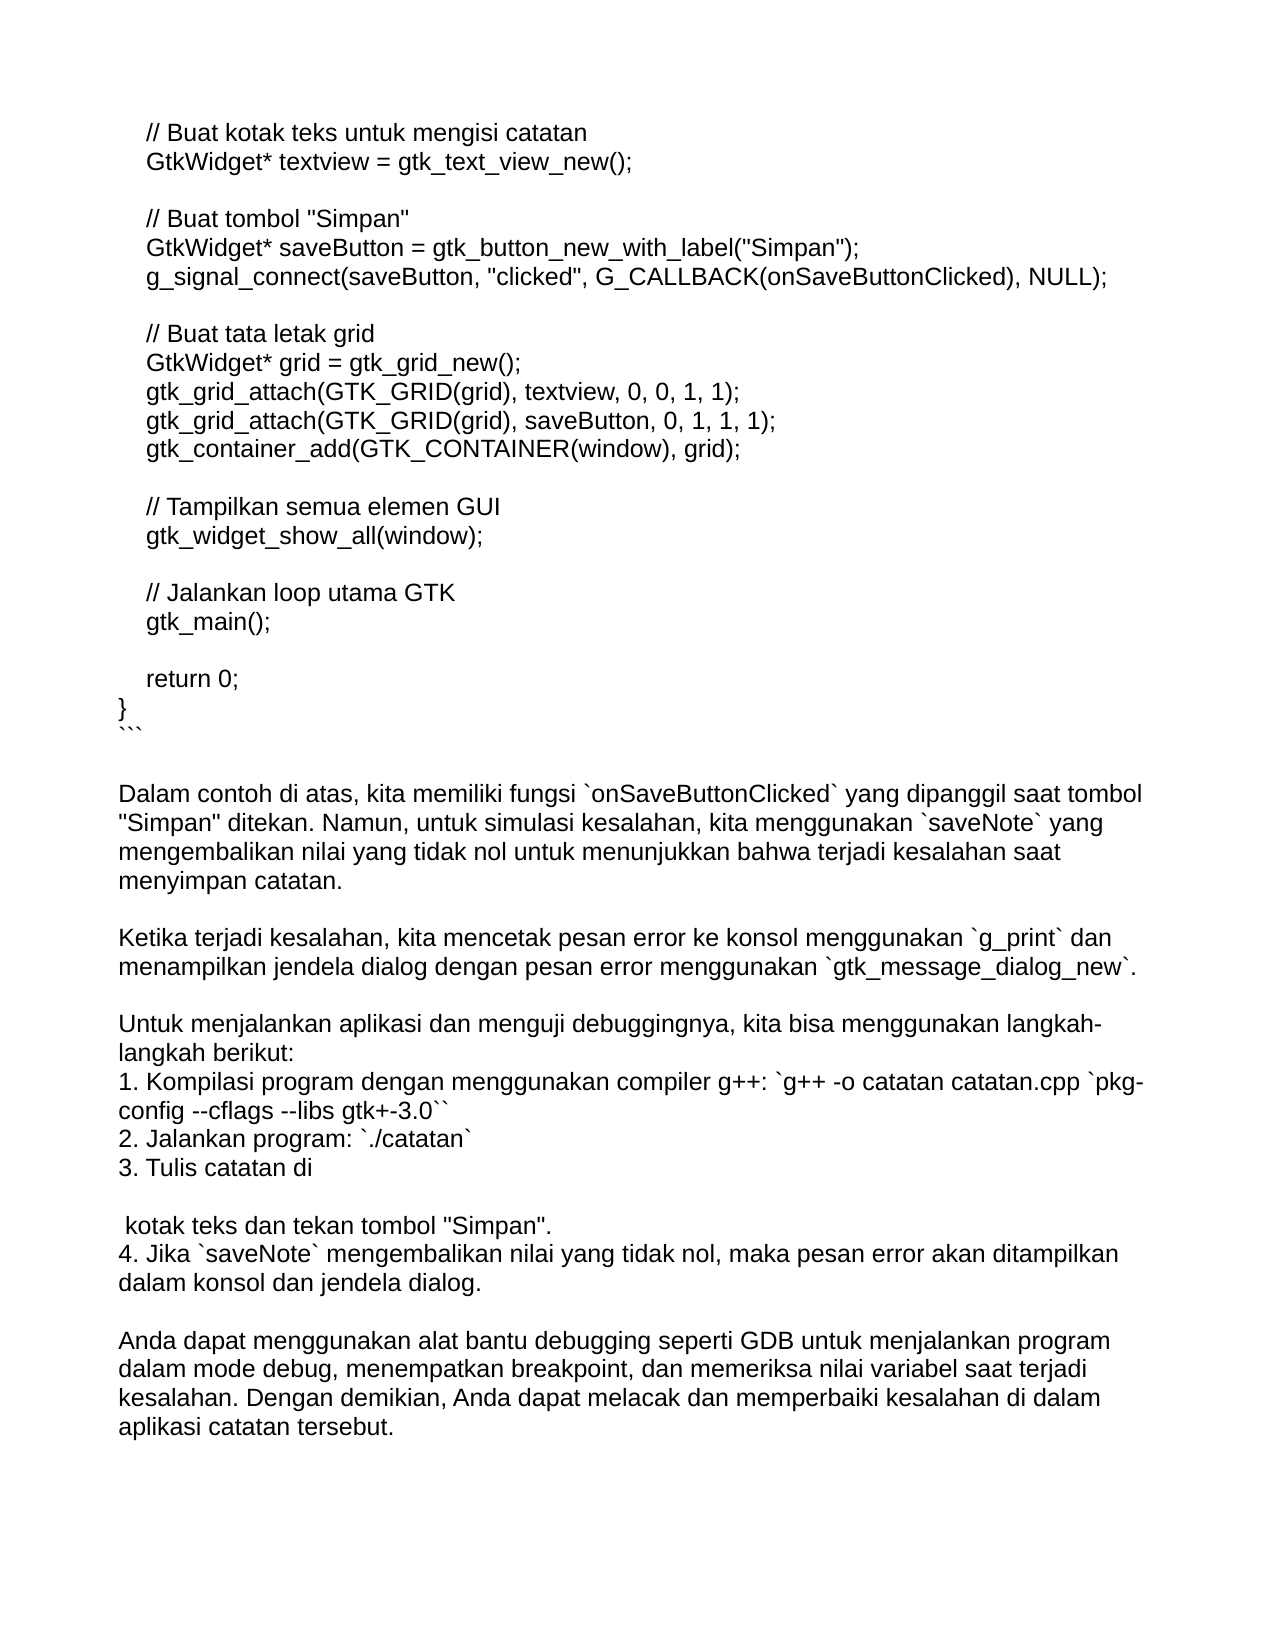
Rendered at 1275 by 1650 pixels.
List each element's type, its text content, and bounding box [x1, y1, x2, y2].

text return 0; [118, 664, 1157, 693]
text ``` [118, 722, 1157, 751]
text Untuk menjalankan aplikasi dan menguji debuggingnya, kita bisa menggunakan langkah-langkah berikut: [118, 1009, 1157, 1067]
text // Buat tata letak grid [118, 319, 1157, 348]
text Dalam contoh di atas, kita memiliki fungsi `onSaveButtonClicked` yang dipanggil saat tombol "Simpan" ditekan. Namun, untuk simulasi kesalahan, kita menggunakan `saveNote` yang mengembalikan nilai yang tidak nol untuk menunjukkan bahwa terjadi kesalahan saat menyimpan catatan. [118, 779, 1157, 894]
text 2. Jalankan program: `./catatan` [118, 1124, 1157, 1153]
text 4. Jika `saveNote` mengembalikan nilai yang tidak nol, maka pesan error akan ditampilkan dalam konsol dan jendela dialog. [118, 1239, 1157, 1297]
text gtk_grid_attach(GTK_GRID(grid), textview, 0, 0, 1, 1); [118, 377, 1157, 406]
text Anda dapat menggunakan alat bantu debugging seperti GDB untuk menjalankan program dalam mode debug, menempatkan breakpoint, dan memeriksa nilai variabel saat terjadi kesalahan. Dengan demikian, Anda dapat melacak dan memperbaiki kesalahan di dalam aplikasi catatan tersebut. [118, 1326, 1157, 1441]
text Ketika terjadi kesalahan, kita mencetak pesan error ke konsol menggunakan `g_print` dan menampilkan jendela dialog dengan pesan error menggunakan `gtk_message_dialog_new`. [118, 923, 1157, 981]
text } [118, 693, 1157, 722]
text 1. Kompilasi program dengan menggunakan compiler g++: `g++ -o catatan catatan.cpp `pkg-config --cflags --libs gtk+-3.0`` [118, 1067, 1157, 1124]
text g_signal_connect(saveButton, "clicked", G_CALLBACK(onSaveButtonClicked), NULL); [118, 262, 1157, 291]
text // Jalankan loop utama GTK [118, 578, 1157, 607]
text kotak teks dan tekan tombol "Simpan". [118, 1211, 1157, 1239]
text GtkWidget* saveButton = gtk_button_new_with_label("Simpan"); [118, 233, 1157, 262]
text GtkWidget* grid = gtk_grid_new(); [118, 348, 1157, 377]
text gtk_container_add(GTK_CONTAINER(window), grid); [118, 434, 1157, 463]
text GtkWidget* textview = gtk_text_view_new(); [118, 147, 1157, 176]
text 3. Tulis catatan di [118, 1153, 1157, 1182]
text // Buat kotak teks untuk mengisi catatan [118, 118, 1157, 147]
text gtk_grid_attach(GTK_GRID(grid), saveButton, 0, 1, 1, 1); [118, 406, 1157, 434]
text // Tampilkan semua elemen GUI [118, 492, 1157, 521]
text // Buat tombol "Simpan" [118, 204, 1157, 233]
text gtk_main(); [118, 607, 1157, 636]
text gtk_widget_show_all(window); [118, 521, 1157, 549]
